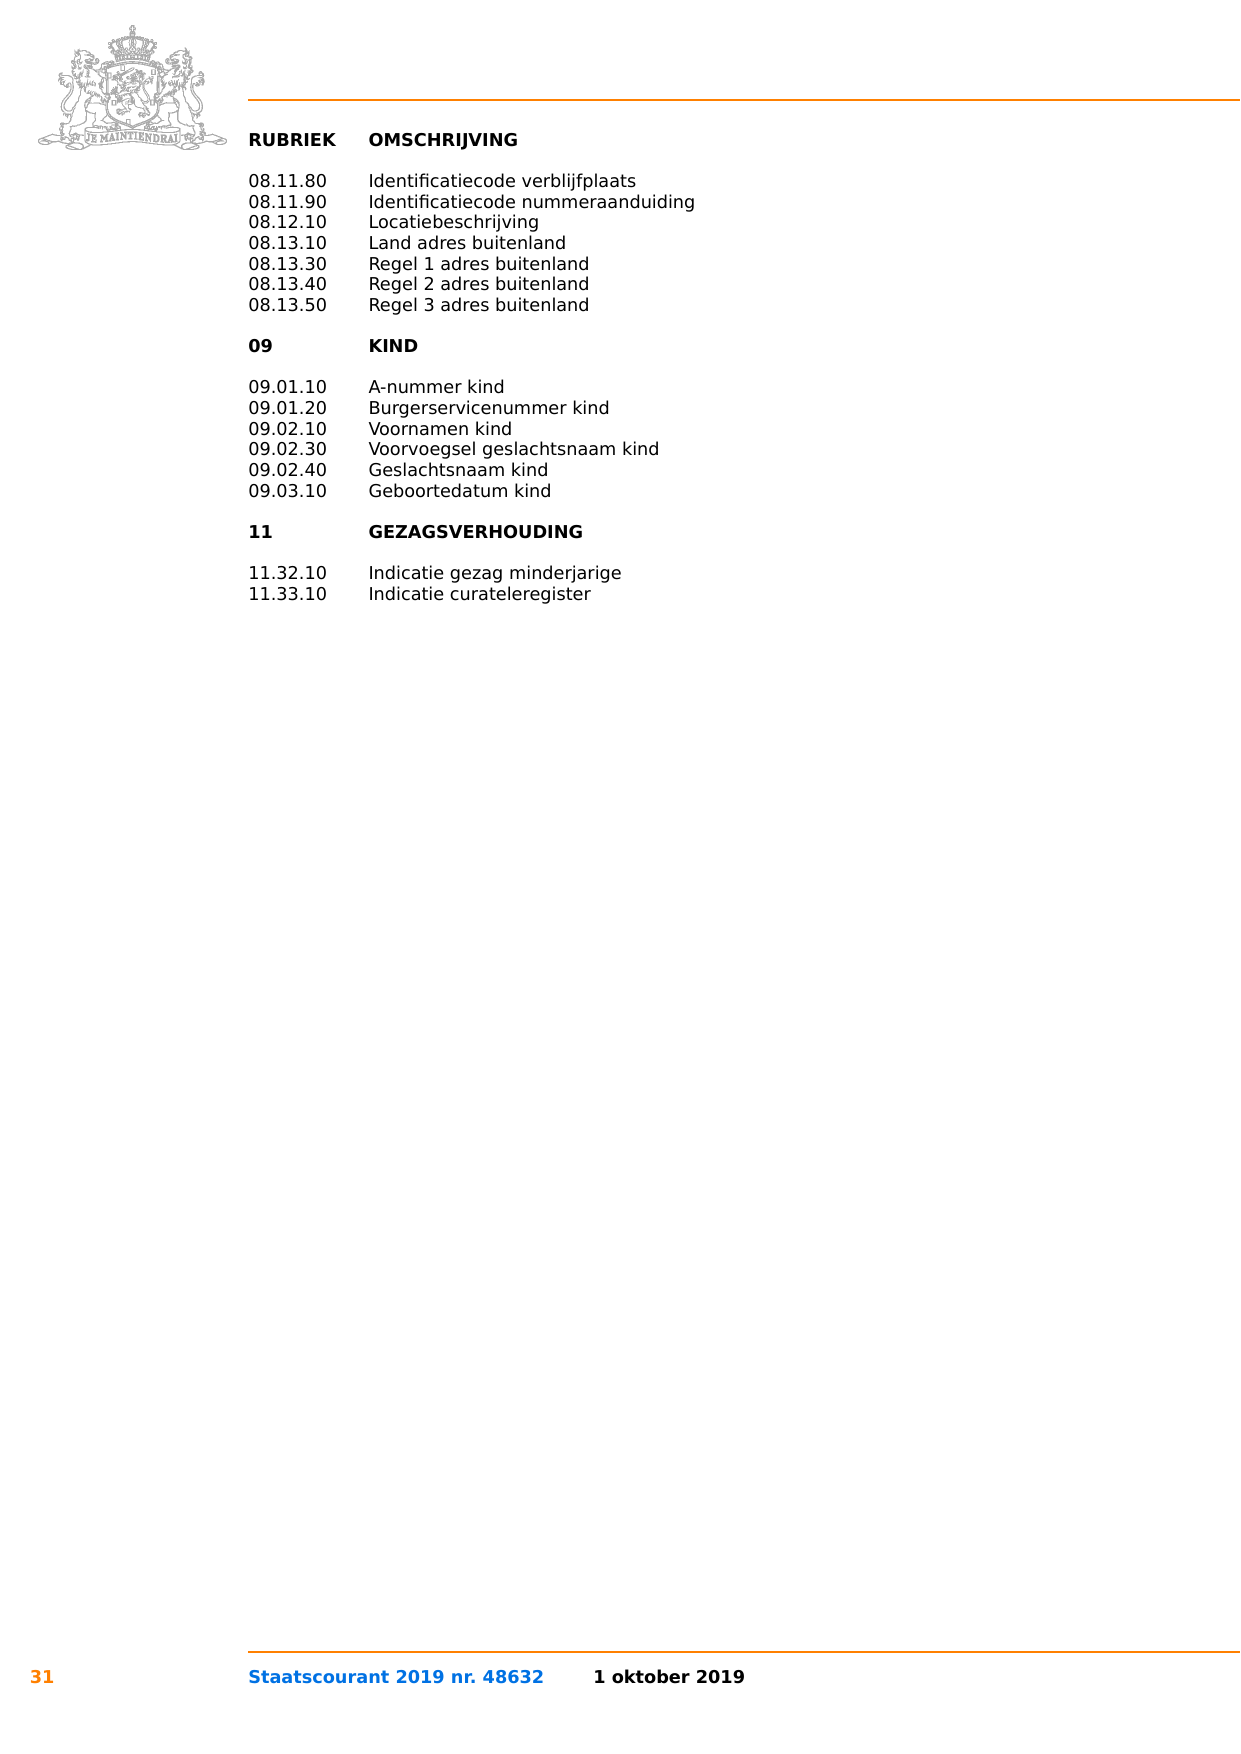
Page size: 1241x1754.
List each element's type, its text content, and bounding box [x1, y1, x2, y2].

table_cell [363, 151, 1163, 171]
table_cell 08.11.80 [248, 171, 362, 192]
table_cell 08.13.40 [248, 274, 362, 295]
table_cell [248, 357, 362, 377]
table_cell 11 [248, 522, 362, 542]
table_cell Regel 2 adres buitenland [363, 274, 1163, 295]
table_cell 09.01.10 [248, 378, 362, 398]
table_cell 11.33.10 [248, 584, 362, 604]
table_cell [363, 316, 1163, 336]
table_cell [363, 501, 1163, 522]
table_cell A-nummer kind [363, 378, 1163, 398]
table_cell Burgerservicenummer kind [363, 398, 1163, 419]
table_cell 08.12.10 [248, 213, 362, 233]
table_cell GEZAGSVERHOUDING [363, 522, 1163, 542]
table_cell Identificatiecode verblijfplaats [363, 171, 1163, 192]
table_header RUBRIEK [248, 130, 362, 151]
picture [38, 25, 227, 150]
table_cell [248, 543, 362, 563]
table_header OMSCHRIJVING [363, 130, 1163, 151]
table_cell 08.13.50 [248, 295, 362, 316]
table_cell 08.11.90 [248, 192, 362, 212]
table_cell Voornamen kind [363, 419, 1163, 439]
table_cell 09.02.10 [248, 419, 362, 439]
table_cell 09.01.20 [248, 398, 362, 419]
table_cell Regel 3 adres buitenland [363, 295, 1163, 316]
table_cell Voorvoegsel geslachtsnaam kind [363, 439, 1163, 460]
table_cell Indicatie curateleregister [363, 584, 1163, 604]
table_cell Land adres buitenland [363, 233, 1163, 254]
table_cell [248, 151, 362, 171]
table_cell Geboortedatum kind [363, 481, 1163, 501]
table_cell Indicatie gezag minderjarige [363, 563, 1163, 584]
table_cell 09.02.30 [248, 439, 362, 460]
table_cell Geslachtsnaam kind [363, 460, 1163, 481]
table_cell Regel 1 adres buitenland [363, 254, 1163, 274]
table_cell Locatiebeschrijving [363, 213, 1163, 233]
table_cell [363, 357, 1163, 377]
table_cell Identificatiecode nummeraanduiding [363, 192, 1163, 212]
table_cell 09.02.40 [248, 460, 362, 481]
table_cell 11.32.10 [248, 563, 362, 584]
table_cell 08.13.10 [248, 233, 362, 254]
table_cell [248, 501, 362, 522]
table_cell KIND [363, 336, 1163, 357]
table_cell [363, 543, 1163, 563]
table_cell 08.13.30 [248, 254, 362, 274]
table_cell 09.03.10 [248, 481, 362, 501]
table_cell 09 [248, 336, 362, 357]
table_cell [248, 316, 362, 336]
